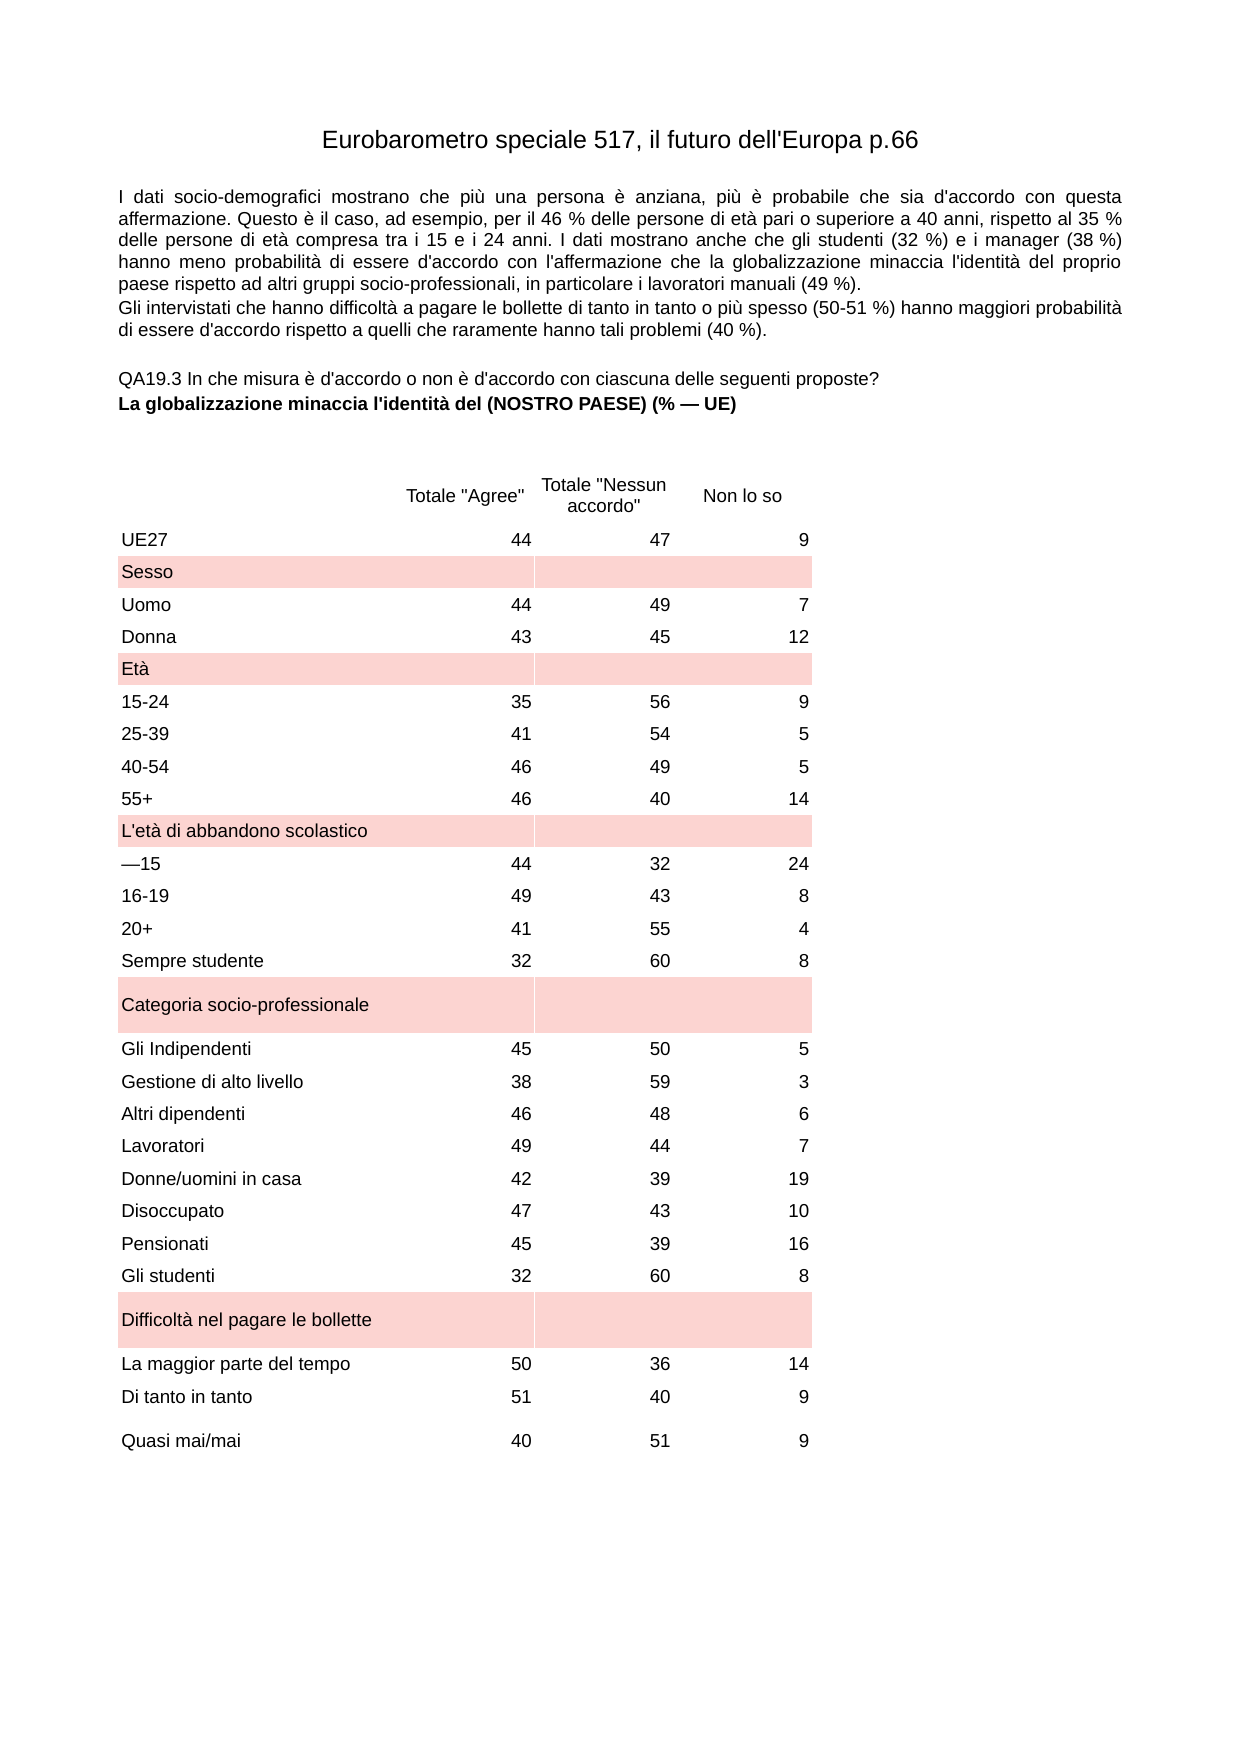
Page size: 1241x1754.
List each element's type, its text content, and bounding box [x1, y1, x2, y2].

table_cell Donne/uomini in casa [118, 1162, 396, 1194]
table_cell 59 [535, 1065, 673, 1097]
table_cell 8 [673, 1259, 812, 1292]
table_cell Gli Indipendenti [118, 1033, 396, 1065]
table_cell 40-54 [118, 750, 396, 782]
table_cell 44 [396, 523, 534, 556]
text La globalizzazione minaccia l'identità del (NOSTRO PAESE) (% — UE) [118, 393, 1122, 414]
table_cell 35 [396, 685, 534, 718]
table_cell Quasi mai/mai [118, 1413, 396, 1468]
table_cell 32 [396, 1259, 534, 1292]
table_cell Gli studenti [118, 1259, 396, 1292]
table_cell 4 [673, 912, 812, 944]
table_cell [396, 977, 534, 1033]
table_cell [396, 1292, 534, 1348]
table_cell 10 [673, 1195, 812, 1227]
table_cell 44 [535, 1130, 673, 1162]
table_header Totale "Agree" [396, 468, 534, 523]
table_cell 42 [396, 1162, 534, 1194]
table_cell 41 [396, 912, 534, 944]
table_cell 6 [673, 1098, 812, 1130]
table_cell 55+ [118, 783, 396, 815]
table_cell Uomo [118, 588, 396, 620]
table_cell Età [118, 653, 396, 685]
table_cell 41 [396, 718, 534, 750]
table_cell 8 [673, 944, 812, 977]
table_header Non lo so [673, 468, 812, 523]
table_cell 54 [535, 718, 673, 750]
table_cell 44 [396, 847, 534, 879]
text Gli intervistati che hanno difficoltà a pagare le bollette di tanto in tanto o più spesso (50-51 %) hanno maggiori probabilità di essere d'accordo rispetto a quelli che raramente hanno tali problemi (40 %). [118, 297, 1122, 340]
table_cell 46 [396, 783, 534, 815]
table_cell 16 [673, 1227, 812, 1259]
table_cell [535, 556, 673, 588]
table_cell 5 [673, 1033, 812, 1065]
table_cell 46 [396, 1098, 534, 1130]
table_cell 9 [673, 685, 812, 718]
table_cell 14 [673, 1348, 812, 1380]
table_cell [396, 815, 534, 847]
table_cell Gestione di alto livello [118, 1065, 396, 1097]
table_cell Lavoratori [118, 1130, 396, 1162]
table_cell 45 [396, 1227, 534, 1259]
table_cell Disoccupato [118, 1195, 396, 1227]
table_cell 47 [396, 1195, 534, 1227]
table_cell 19 [673, 1162, 812, 1194]
table_cell 49 [535, 588, 673, 620]
table_cell 5 [673, 750, 812, 782]
table_cell 3 [673, 1065, 812, 1097]
table_cell 44 [396, 588, 534, 620]
table_cell 12 [673, 620, 812, 653]
table_cell [535, 1292, 673, 1348]
table_cell 60 [535, 944, 673, 977]
table_cell 16-19 [118, 880, 396, 912]
table_cell La maggior parte del tempo [118, 1348, 396, 1380]
table_header [118, 468, 396, 523]
table_cell 45 [535, 620, 673, 653]
table_cell Di tanto in tanto [118, 1380, 396, 1412]
table_cell L'età di abbandono scolastico [118, 815, 396, 847]
table_cell 39 [535, 1162, 673, 1194]
table_cell [535, 815, 673, 847]
table_cell [396, 556, 534, 588]
table_cell 50 [396, 1348, 534, 1380]
table_cell 40 [396, 1413, 534, 1468]
table_cell 51 [535, 1413, 673, 1468]
table_cell 7 [673, 1130, 812, 1162]
table_cell 32 [396, 944, 534, 977]
table_cell 46 [396, 750, 534, 782]
table_cell 47 [535, 523, 673, 556]
table_cell [673, 977, 812, 1033]
table_cell 5 [673, 718, 812, 750]
table_cell 14 [673, 783, 812, 815]
table_cell 40 [535, 1380, 673, 1412]
table_cell 51 [396, 1380, 534, 1412]
table_header Totale "Nessun accordo" [535, 468, 673, 523]
table_cell 43 [396, 620, 534, 653]
table_cell Donna [118, 620, 396, 653]
table_cell 56 [535, 685, 673, 718]
table_cell Pensionati [118, 1227, 396, 1259]
table_cell [673, 653, 812, 685]
table_cell —15 [118, 847, 396, 879]
table_cell 60 [535, 1259, 673, 1292]
table_cell 43 [535, 1195, 673, 1227]
table_cell 49 [396, 1130, 534, 1162]
table_cell [673, 556, 812, 588]
table_cell 49 [535, 750, 673, 782]
table_cell 9 [673, 1413, 812, 1468]
table_cell 55 [535, 912, 673, 944]
table_cell Sesso [118, 556, 396, 588]
table_cell 49 [396, 880, 534, 912]
table_cell 7 [673, 588, 812, 620]
table_cell 15-24 [118, 685, 396, 718]
table_cell Altri dipendenti [118, 1098, 396, 1130]
table_cell 20+ [118, 912, 396, 944]
table_cell 36 [535, 1348, 673, 1380]
table_cell 38 [396, 1065, 534, 1097]
table_cell Categoria socio-professionale [118, 977, 396, 1033]
table_cell Sempre studente [118, 944, 396, 977]
text I dati socio-demografici mostrano che più una persona è anziana, più è probabile che sia d'accordo con questa affermazione. Questo è il caso, ad esempio, per il 46 % delle persone di età pari o superiore a 40 anni, rispetto al 35 % delle persone di età compresa tra i 15 e i 24 anni. I dati mostrano anche che gli studenti (32 %) e i manager (38 %) hanno meno probabilità di essere d'accordo con l'affermazione che la globalizzazione minaccia l'identità del proprio paese rispetto ad altri gruppi socio-professionali, in particolare i lavoratori manuali (49 %). [118, 186, 1122, 294]
table_cell 50 [535, 1033, 673, 1065]
table_cell 32 [535, 847, 673, 879]
table_cell 43 [535, 880, 673, 912]
table_cell 45 [396, 1033, 534, 1065]
table_cell 48 [535, 1098, 673, 1130]
table_cell [673, 815, 812, 847]
table_cell [535, 653, 673, 685]
table_cell UE27 [118, 523, 396, 556]
table_cell [396, 653, 534, 685]
table_cell [535, 977, 673, 1033]
table_cell 8 [673, 880, 812, 912]
text QA19.3 In che misura è d'accordo o non è d'accordo con ciascuna delle seguenti proposte? [118, 368, 1122, 390]
table_cell 24 [673, 847, 812, 879]
table_cell Difficoltà nel pagare le bollette [118, 1292, 396, 1348]
table_cell 9 [673, 523, 812, 556]
table_cell 39 [535, 1227, 673, 1259]
table_cell 9 [673, 1380, 812, 1412]
table_cell 40 [535, 783, 673, 815]
table_cell [673, 1292, 812, 1348]
table_cell 25-39 [118, 718, 396, 750]
